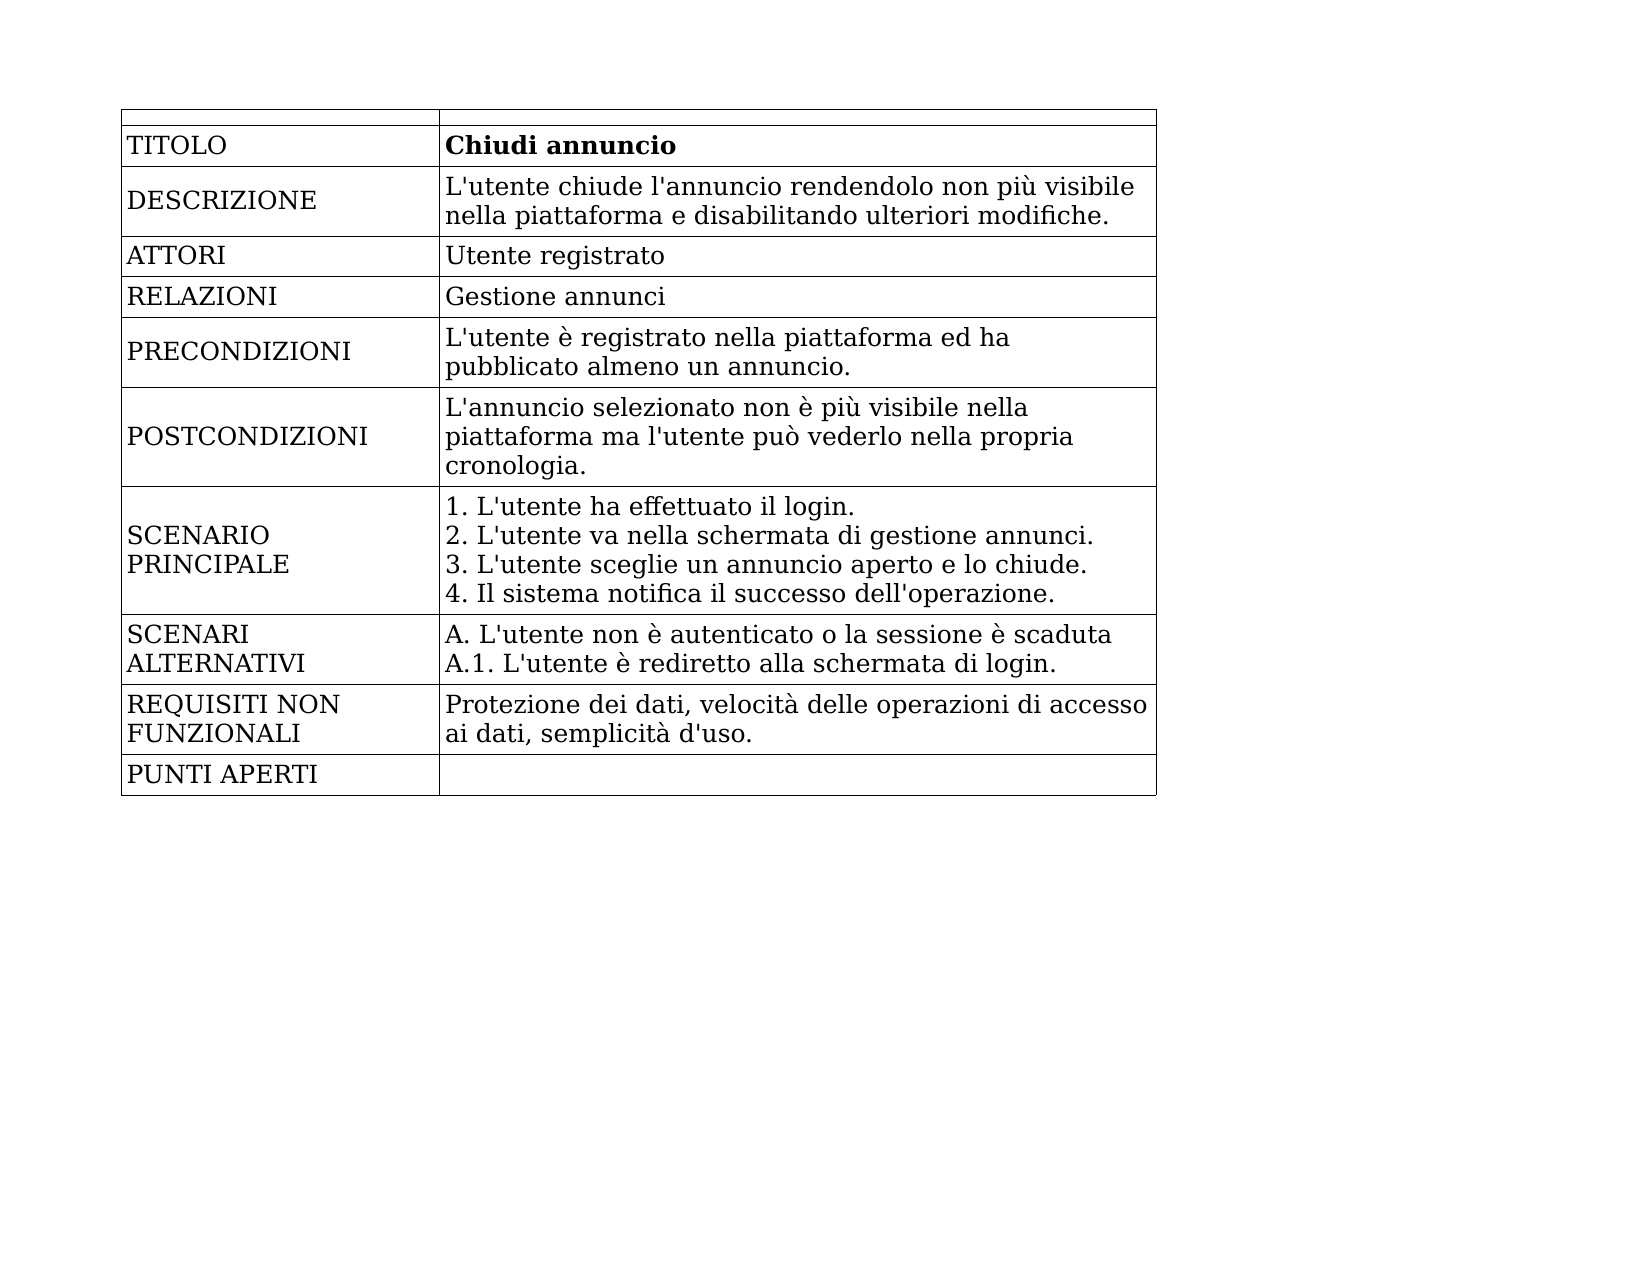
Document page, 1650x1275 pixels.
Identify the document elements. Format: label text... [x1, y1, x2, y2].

table_cell ATTORI [122, 237, 439, 276]
table_cell DESCRIZIONE [122, 167, 439, 236]
table_cell REQUISITI NON FUNZIONALI [122, 685, 439, 754]
table_cell PRECONDIZIONI [122, 318, 439, 387]
table_cell POSTCONDIZIONI [122, 388, 439, 486]
table_cell Protezione dei dati, velocità delle operazioni di accesso ai dati, semplicità d'uso. [440, 685, 1156, 754]
table_cell SCENARI ALTERNATIVI [122, 615, 439, 684]
table_cell L'utente è registrato nella piattaforma ed ha pubblicato almeno un annuncio. [440, 318, 1156, 387]
table_cell Gestione annunci [440, 277, 1156, 317]
table_cell SCENARIO PRINCIPALE [122, 487, 439, 614]
table_cell PUNTI APERTI [122, 755, 439, 795]
table_cell RELAZIONI [122, 277, 439, 317]
table_header [122, 110, 439, 125]
table_cell A. L'utente non è autenticato o la sessione è scaduta A.1. L'utente è rediretto alla schermata di login. [440, 615, 1156, 684]
table_cell TITOLO [122, 126, 439, 166]
table_cell 1. L'utente ha effettuato il login. 2. L'utente va nella schermata di gestione annunci. 3. L'utente sceglie un annuncio aperto e lo chiude. 4. Il sistema notifica il successo dell'operazione. [440, 487, 1156, 614]
table_cell L'annuncio selezionato non è più visibile nella piattaforma ma l'utente può vederlo nella propria cronologia. [440, 388, 1156, 486]
table_cell L'utente chiude l'annuncio rendendolo non più visibile nella piattaforma e disabilitando ulteriori modifiche. [440, 167, 1156, 236]
table_cell Chiudi annuncio [440, 126, 1156, 166]
table_cell Utente registrato [440, 237, 1156, 276]
table_cell [440, 755, 1156, 795]
table_header [440, 110, 1156, 125]
